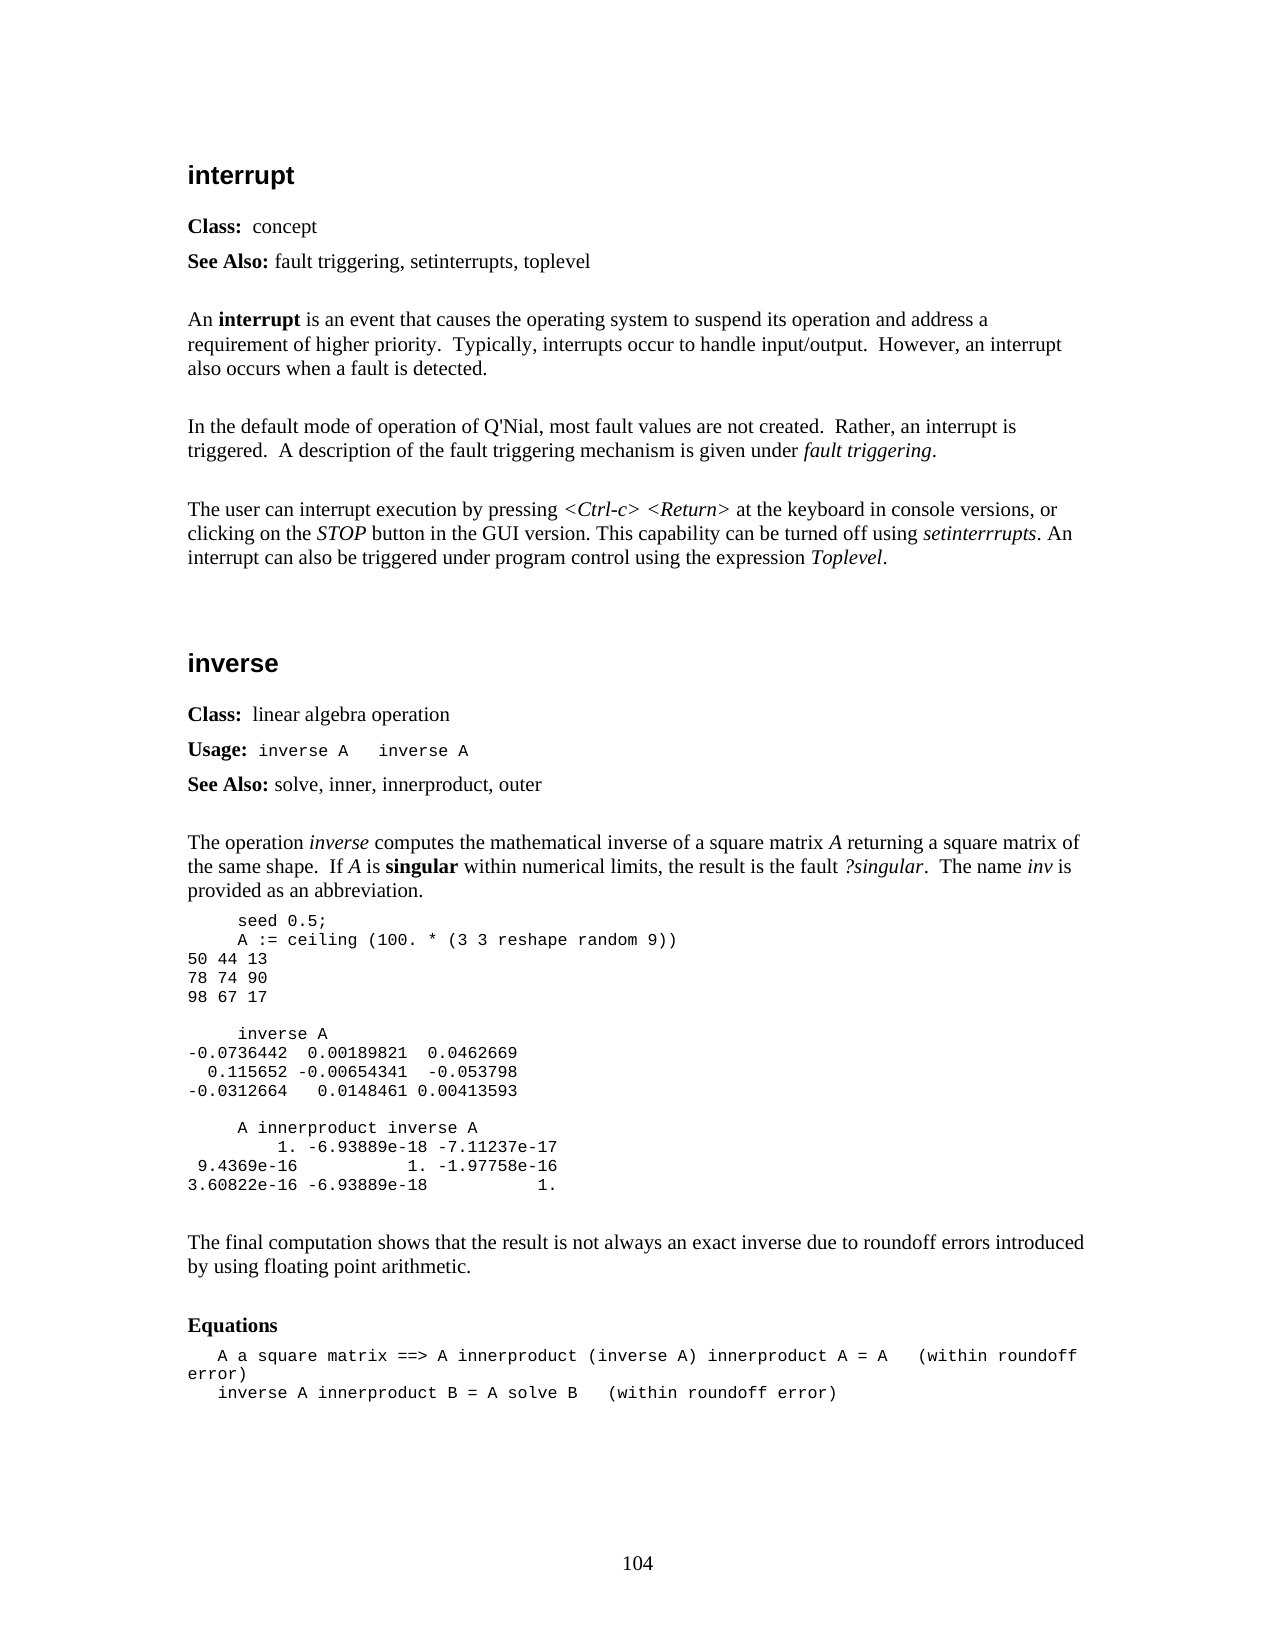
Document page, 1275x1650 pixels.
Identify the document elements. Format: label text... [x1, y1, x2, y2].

text Usage: inverse A inverse A [187, 737, 1087, 761]
text The user can interrupt execution by pressing <Ctrl-c> <Return> at the keyboard in console versions, or clicking on the STOP button in the GUI version. This capability can be turned off using setinterrrupts. An interrupt can also be triggered under program control using the expression Toplevel. [187, 497, 1087, 569]
text Class: linear algebra operation [187, 702, 1087, 726]
text seed 0.5; A := ceiling (100. * (3 3 reshape random 9)) 50 44 13 78 74 90 98 67 17 inverse A -0.0736442 0.00189821 0.0462669 0.115652 -0.00654341 -0.053798 -0.0312664 0.0148461 0.00413593 A innerproduct inverse A 1. -6.93889e-18 -7.11237e-17 9.4369e-16 1. -1.97758e-16 3.60822e-16 -6.93889e-18 1. [187, 913, 1087, 1219]
text See Also: solve, inner, innerproduct, outer [187, 772, 1087, 820]
text See Also: fault triggering, setinterrupts, toplevel [187, 249, 1087, 297]
text A a square matrix ==> A innerproduct (inverse A) innerproduct A = A (within roundoff error) inverse A innerproduct B = A solve B (within roundoff error) [187, 1347, 1087, 1422]
text The operation inverse computes the mathematical inverse of a square matrix A returning a square matrix of the same shape. If A is singular within numerical limits, the result is the fault ?singular. The name inv is provided as an abbreviation. [187, 830, 1087, 902]
text The final computation shows that the result is not always an exact inverse due to roundoff errors introduced by using floating point arithmetic. [187, 1230, 1087, 1302]
text Class: concept [187, 214, 1087, 238]
text Equations [187, 1313, 1087, 1337]
text interrupt [187, 160, 1087, 190]
text An interrupt is an event that causes the operating system to suspend its operation and address a requirement of higher priority. Typically, interrupts occur to handle input/output. However, an interrupt also occurs when a fault is detected. [187, 307, 1087, 404]
text In the default mode of operation of Q'Nial, most fault values are not created. Rather, an interrupt is triggered. A description of the fault triggering mechanism is given under fault triggering. [187, 414, 1087, 486]
text inverse [187, 648, 1087, 678]
